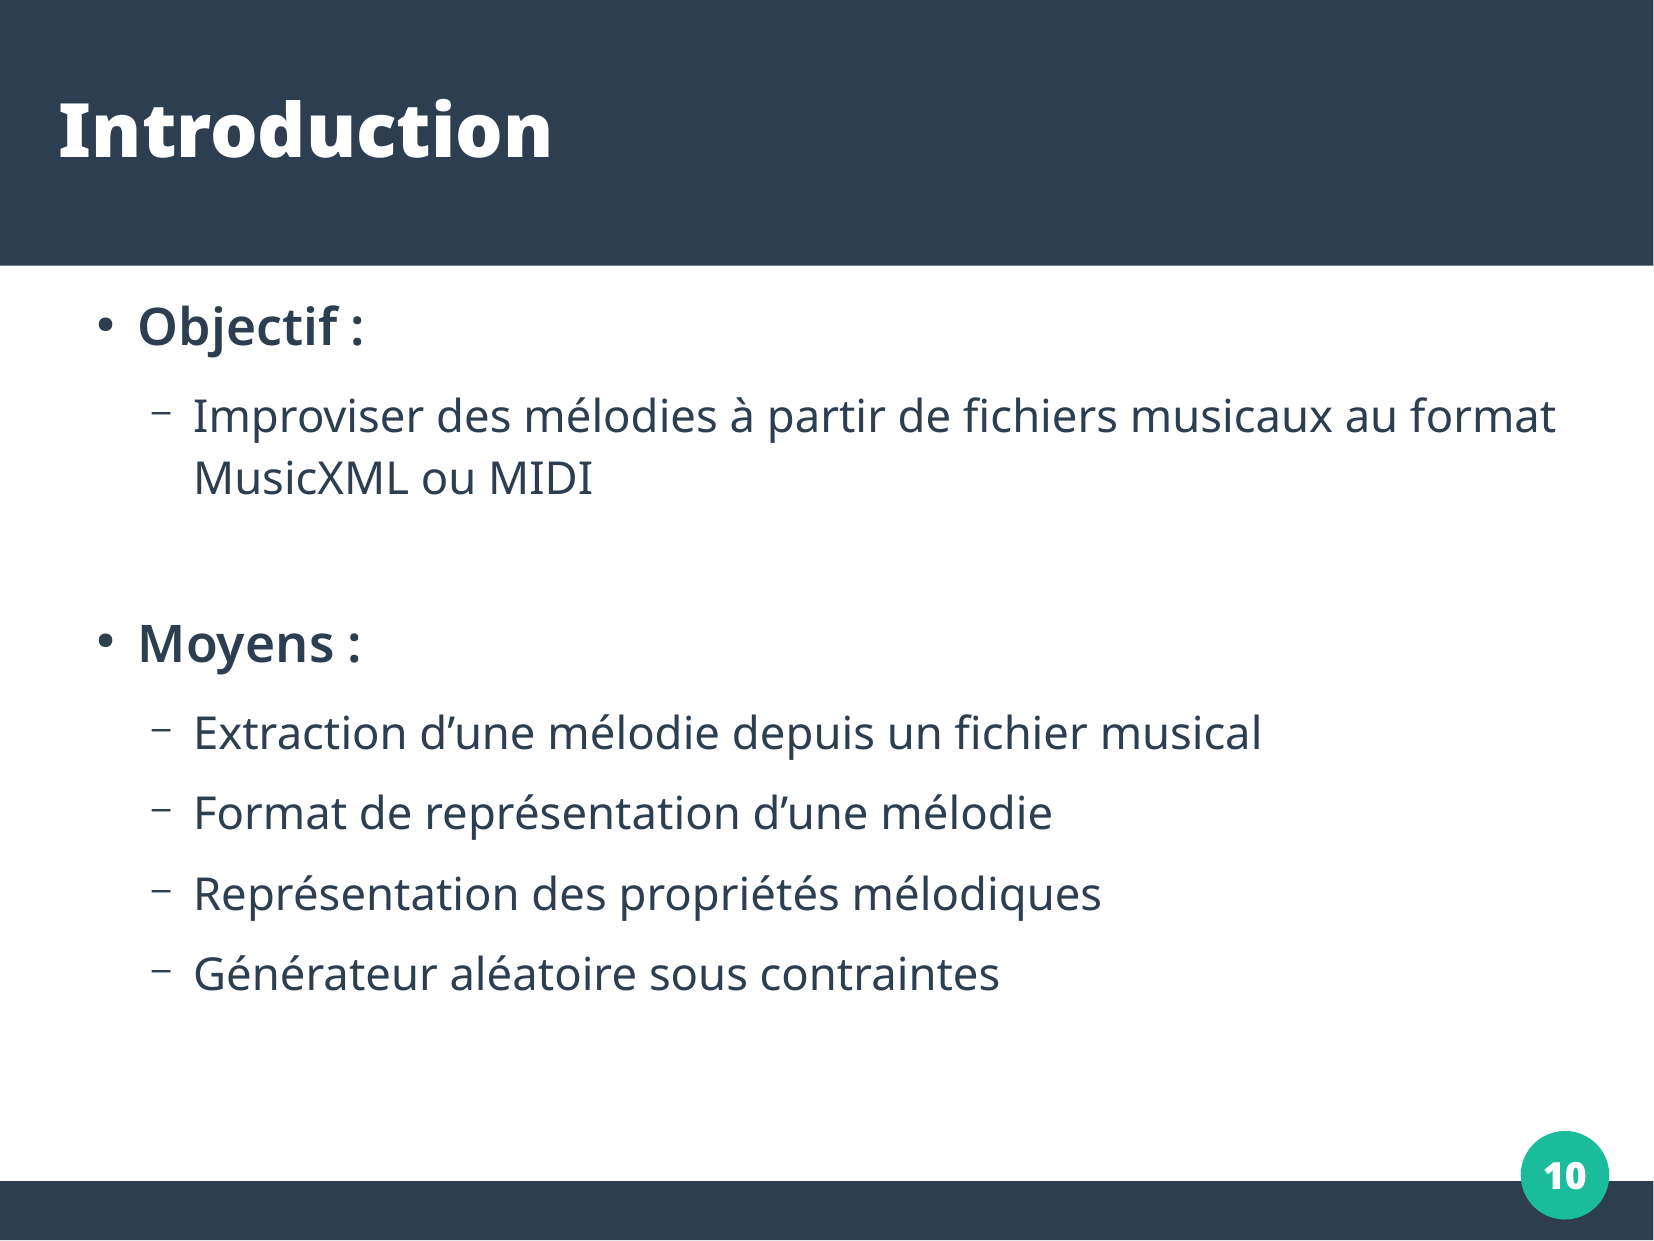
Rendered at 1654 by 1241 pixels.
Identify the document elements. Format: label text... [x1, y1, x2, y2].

title Introduction [59, 49, 1595, 207]
list Objectif : Improviser des mélodies à partir de fichiers musicaux au format MusicXML ou MIDI Moyens : Extraction d’une mélodie depuis un fichier musical Format de représentation d’une mélodie Représentation des propriétés mélodiques Générateur aléatoire sous contraintes [82, 290, 1571, 1010]
